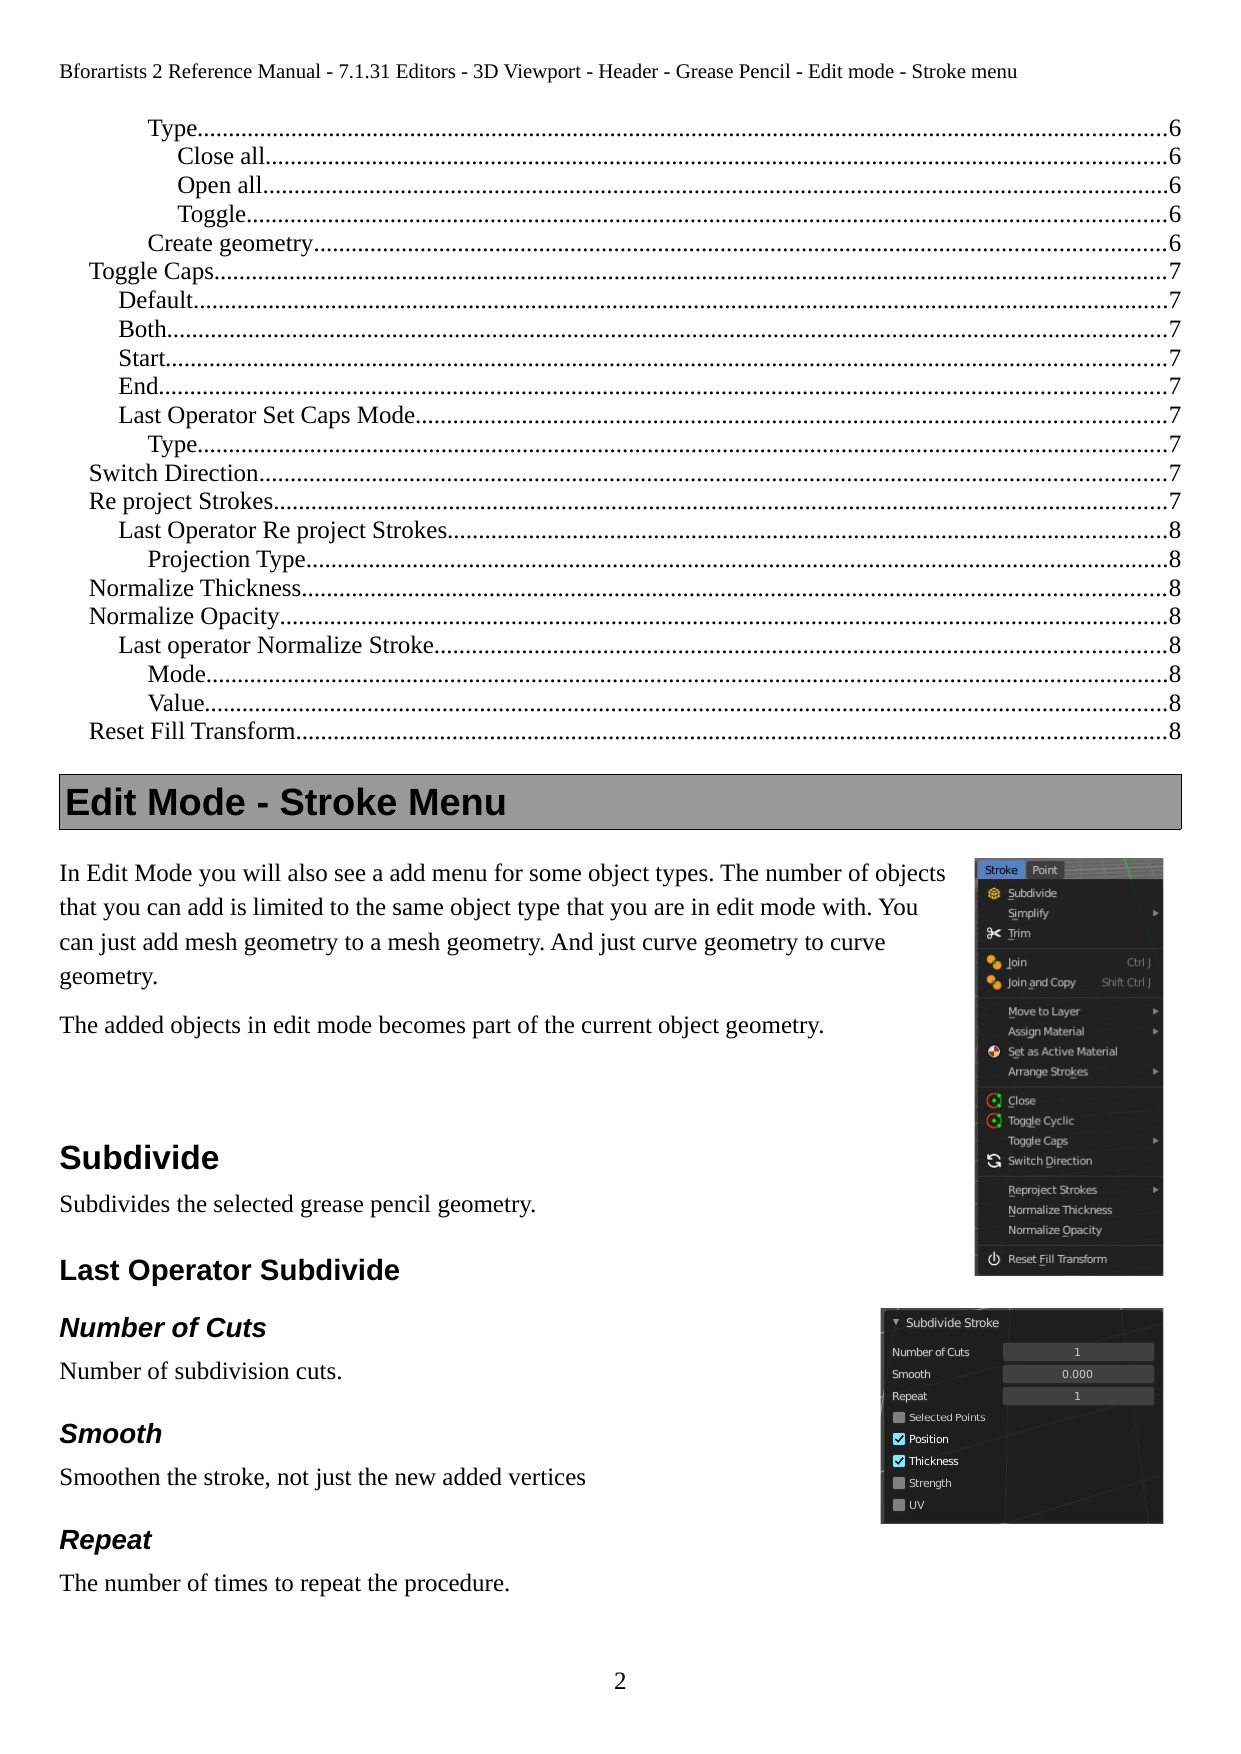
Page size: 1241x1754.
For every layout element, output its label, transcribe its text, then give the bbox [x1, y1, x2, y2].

subtitle Repeat [59, 1523, 1181, 1555]
text The added objects in edit mode becomes part of the current object geometry. [59, 1010, 974, 1039]
text Toggle 6 [177, 199, 1181, 228]
text Normalize Thickness 8 [88, 573, 1181, 601]
picture [974, 858, 1164, 1276]
table_header Edit Mode - Stroke Menu [60, 775, 1181, 829]
text In Edit Mode you will also see a add menu for some object types. The number of objects that you can add is limited to the same object type that you are in edit mode with. You can just add mesh geometry to a mesh geometry. And just curve geometry to curve geometry. [59, 858, 974, 990]
text Type 6 [147, 113, 1181, 141]
text Last operator Normalize Stroke 8 [118, 630, 1181, 659]
subtitle [1164, 1138, 1181, 1176]
subtitle [1164, 1311, 1181, 1343]
text Close all 6 [177, 141, 1181, 170]
text The number of times to repeat the procedure. [59, 1568, 1181, 1596]
text End 7 [118, 371, 1181, 400]
text Mode 8 [147, 659, 1181, 688]
text Last Operator Re project Strokes 8 [118, 515, 1181, 544]
text Both 7 [118, 314, 1181, 343]
text Normalize Opacity 8 [88, 601, 1181, 630]
text Type 7 [147, 429, 1181, 458]
text Toggle Caps 7 [88, 256, 1181, 285]
subtitle Subdivide [59, 1138, 974, 1176]
picture [880, 1308, 1164, 1524]
text Re project Strokes 7 [88, 486, 1181, 515]
text Reset Fill Transform 8 [88, 716, 1181, 745]
text Start 7 [118, 343, 1181, 371]
text Smoothen the stroke, not just the new added vertices [59, 1462, 880, 1490]
text Default 7 [118, 285, 1181, 314]
text Subdivides the selected grease pencil geometry. [59, 1189, 974, 1218]
subtitle [1164, 1417, 1181, 1449]
text Last Operator Set Caps Mode 7 [118, 400, 1181, 429]
subtitle Smooth [59, 1417, 880, 1449]
subtitle Number of Cuts [59, 1311, 880, 1343]
text Value 8 [147, 688, 1181, 716]
text Open all 6 [177, 170, 1181, 199]
text Switch Direction 7 [88, 458, 1181, 486]
subtitle Last Operator Subdivide [59, 1253, 1181, 1286]
text Number of subdivision cuts. [59, 1356, 880, 1384]
text Create geometry 6 [147, 228, 1181, 256]
text Projection Type 8 [147, 544, 1181, 573]
